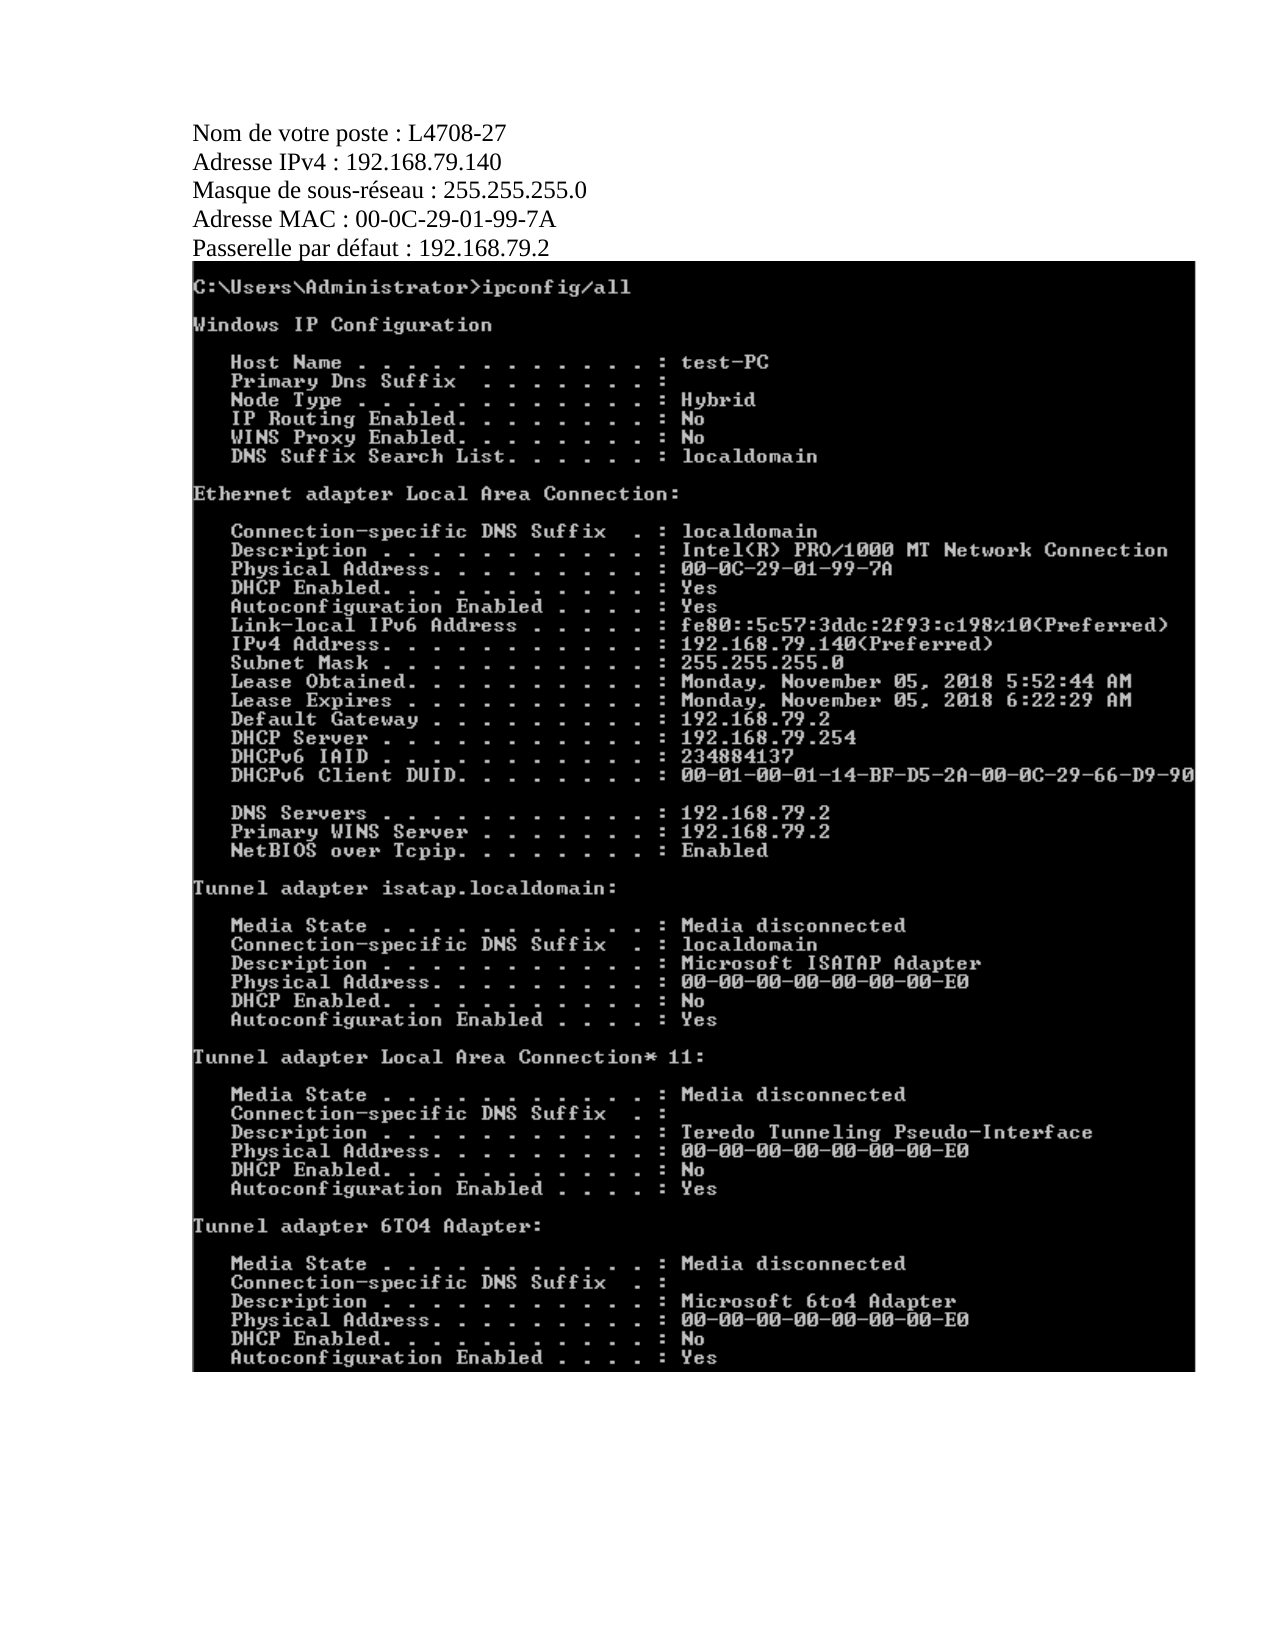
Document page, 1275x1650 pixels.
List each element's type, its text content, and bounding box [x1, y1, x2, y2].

text Passerelle par défaut : 192.168.79.2 [118, 233, 1157, 262]
text Adresse MAC : 00-0C-29-01-99-7A [118, 204, 1157, 233]
text Adresse IPv4 : 192.168.79.140 [118, 147, 1157, 176]
text Masque de sous-réseau : 255.255.255.0 [118, 176, 1157, 204]
text Nom de votre poste : L4708-27 [118, 118, 1157, 147]
